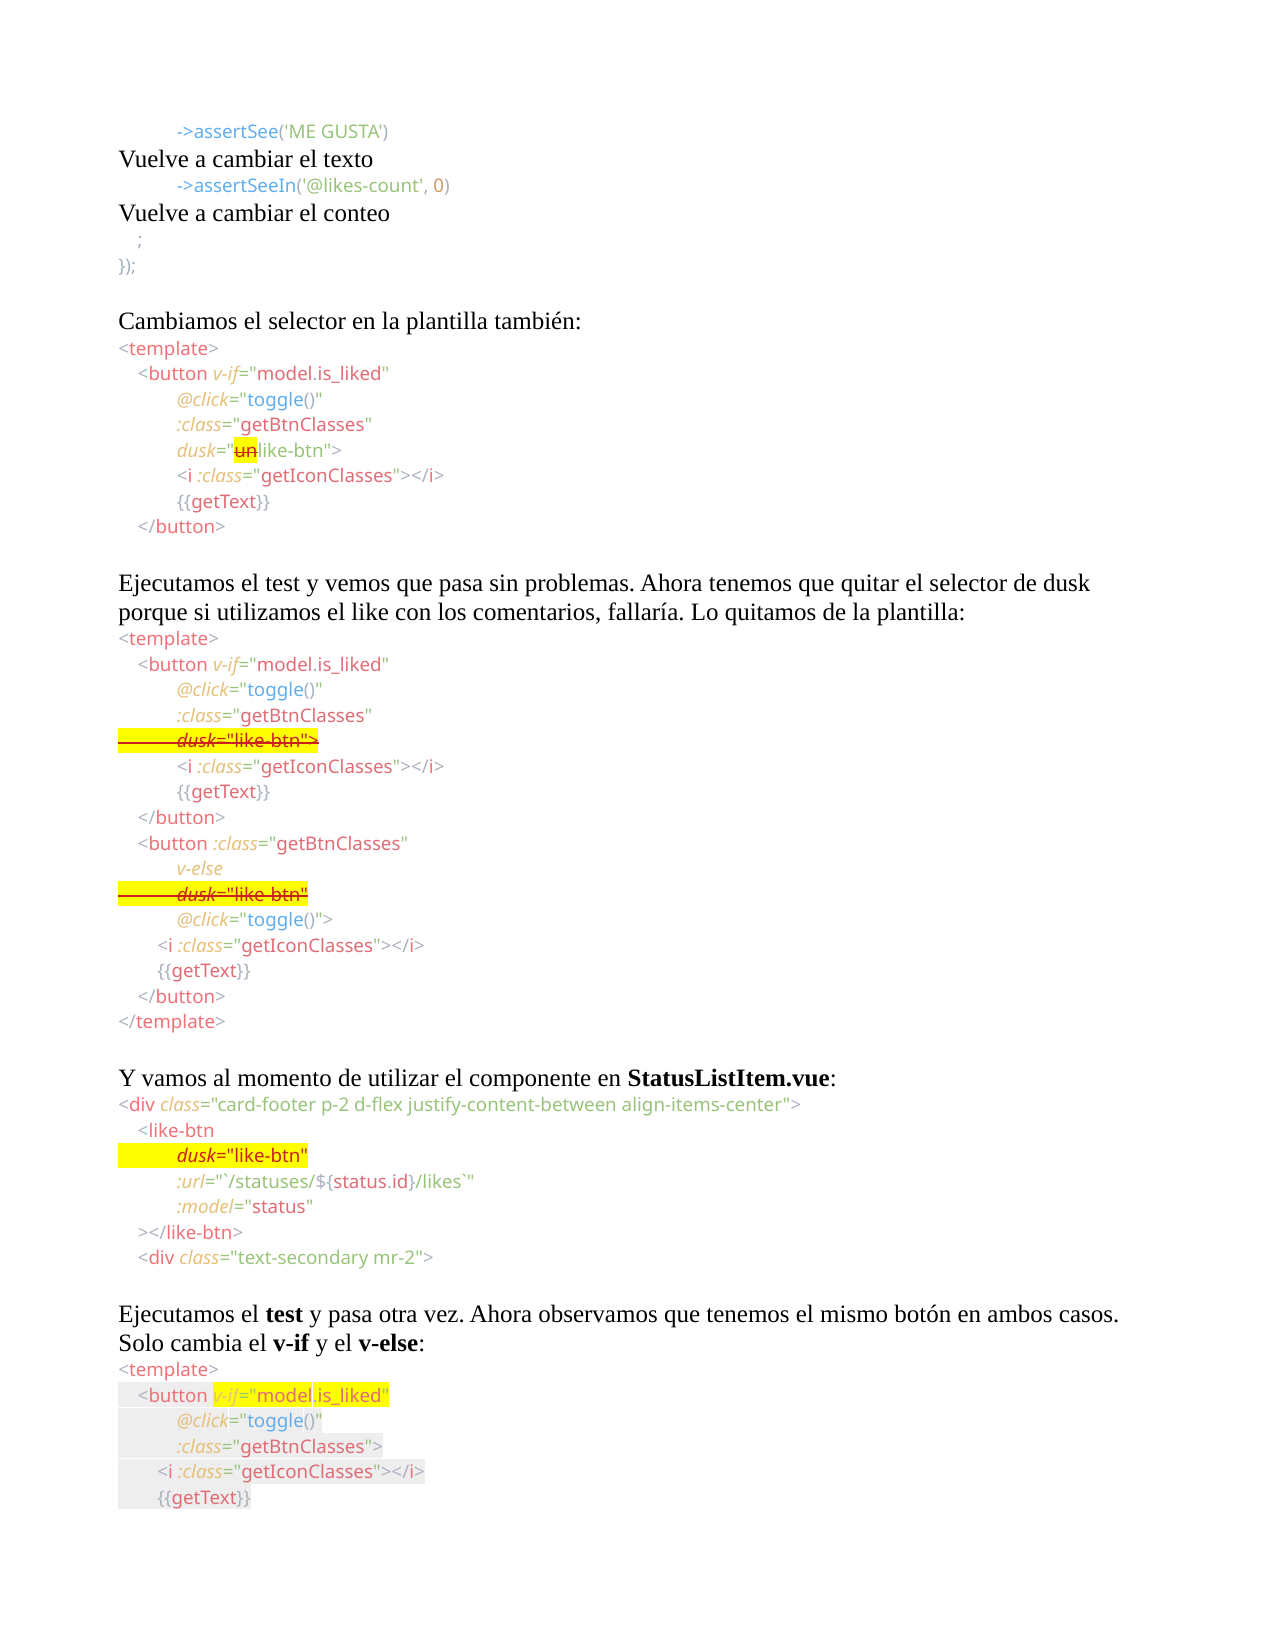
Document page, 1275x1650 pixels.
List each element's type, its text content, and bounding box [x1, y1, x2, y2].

text Ejecutamos el test y vemos que pasa sin problemas. Ahora tenemos que quitar el selector de dusk porque si utilizamos el like con los comentarios, fallaría. Lo quitamos de la plantilla: [118, 568, 1157, 626]
text <template> <button v-if="model.is_liked" @click="toggle()" :class="getBtnClasses" dusk="unlike-btn"> <i :class="getIconClasses"></i> {{getText}} </button> [118, 335, 1157, 539]
text Cambiamos el selector en la plantilla también: [118, 306, 1157, 335]
text <template> <button v-if="model.is_liked" @click="toggle()" :class="getBtnClasses"> <i :class="getIconClasses"></i> {{getText}} [118, 1356, 1157, 1509]
text <template> <button v-if="model.is_liked" @click="toggle()" :class="getBtnClasses" dusk="like-btn"> <i :class="getIconClasses"></i> {{getText}} </button> <button :class="getBtnClasses" v-else dusk="like-btn" @click="toggle()"> <i :class="getIconClasses"></i> {{getText}} </button> </template> [118, 626, 1157, 1034]
text Ejecutamos el test y pasa otra vez. Ahora observamos que tenemos el mismo botón en ambos casos. Solo cambia el v-if y el v-else: [118, 1299, 1157, 1356]
text Vuelve a cambiar el conteo ; }); [118, 198, 1157, 278]
text <div class="card-footer p-2 d-flex justify-content-between align-items-center"> <like-btn dusk="like-btn" :url="`/statuses/${status.id}/likes`" :model="status" ></like-btn> <div class="text-secondary mr-2"> [118, 1091, 1157, 1270]
text ->assertSee('ME GUSTA') Vuelve a cambiar el texto ->assertSeeIn('@likes-count', 0) [118, 118, 1157, 198]
text Y vamos al momento de utilizar el componente en StatusListItem.vue: [118, 1063, 1157, 1091]
